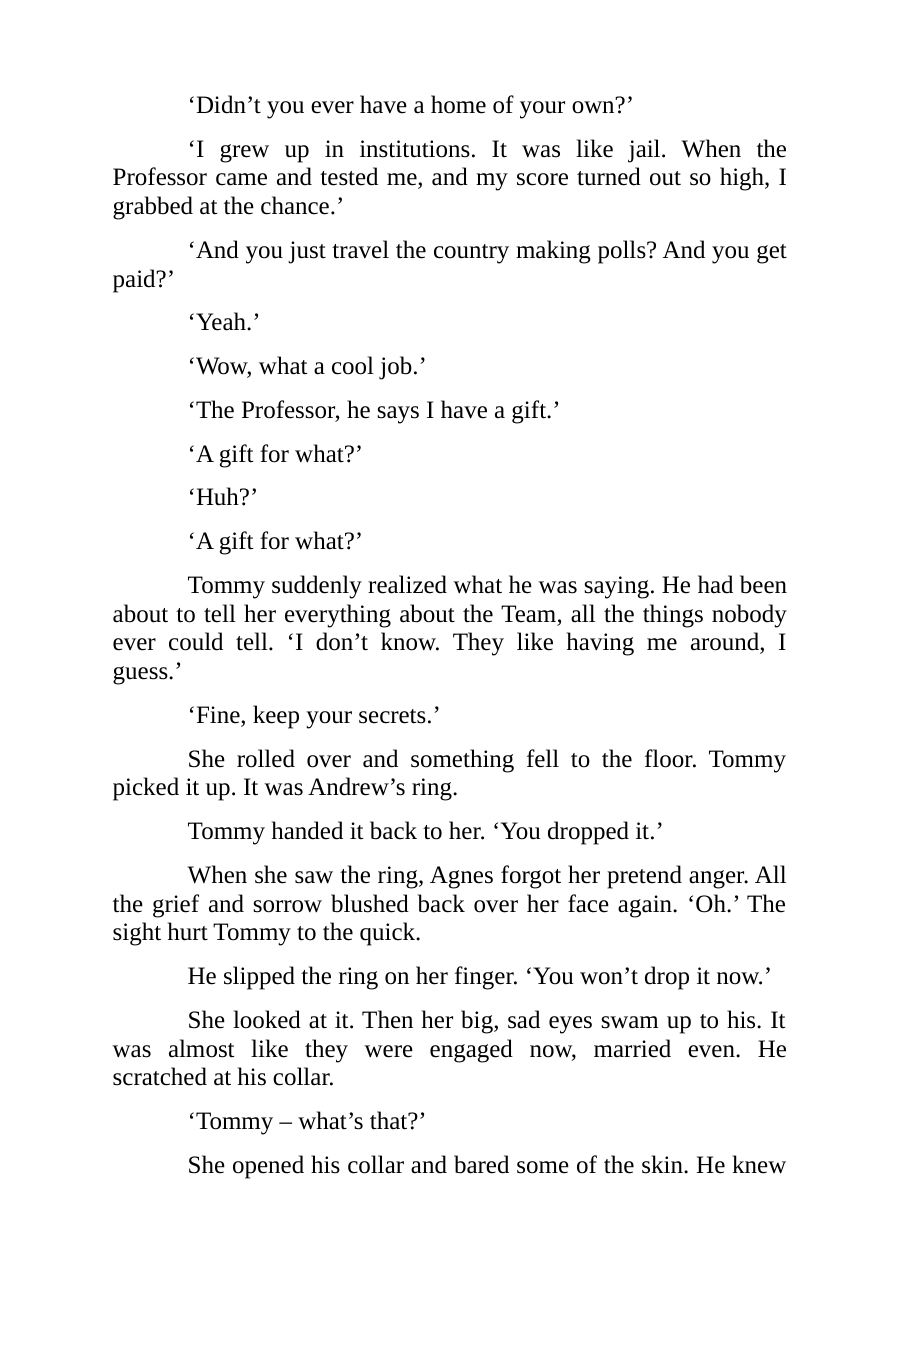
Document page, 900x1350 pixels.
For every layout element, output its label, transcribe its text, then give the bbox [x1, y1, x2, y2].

text ‘Wow, what a cool job.’ [112, 351, 787, 380]
text Tommy suddenly realized what he was saying. He had been about to tell her everything about the Team, all the things nobody ever could tell. ‘I don’t know. They like having me around, I guess.’ [112, 570, 787, 685]
text When she saw the ring, Agnes forgot her pretend anger. All the grief and sorrow blushed back over her face again. ‘Oh.’ The sight hurt Tommy to the quick. [112, 860, 787, 946]
text ‘Tommy – what’s that?’ [112, 1106, 787, 1135]
text She rolled over and something fell to the floor. Tommy picked it up. It was Andrew’s ring. [112, 744, 787, 801]
text ‘Huh?’ [112, 482, 787, 511]
text He slipped the ring on her finger. ‘You won’t drop it now.’ [112, 961, 787, 990]
text Tommy handed it back to her. ‘You dropped it.’ [112, 816, 787, 845]
text ‘I grew up in institutions. It was like jail. When the Professor came and tested me, and my score turned out so high, I grabbed at the chance.’ [112, 134, 787, 220]
text ‘Yeah.’ [112, 307, 787, 336]
text ‘Didn’t you ever have a home of your own?’ [112, 90, 787, 119]
text She opened his collar and bared some of the skin. He knew [112, 1150, 787, 1179]
text She looked at it. Then her big, sad eyes swam up to his. It was almost like they were engaged now, married even. He scratched at his collar. [112, 1005, 787, 1091]
text ‘A gift for what?’ [112, 439, 787, 467]
text ‘A gift for what?’ [112, 526, 787, 555]
text ‘The Professor, he says I have a gift.’ [112, 395, 787, 424]
text ‘Fine, keep your secrets.’ [112, 700, 787, 729]
text ‘And you just travel the country making polls? And you get paid?’ [112, 235, 787, 292]
